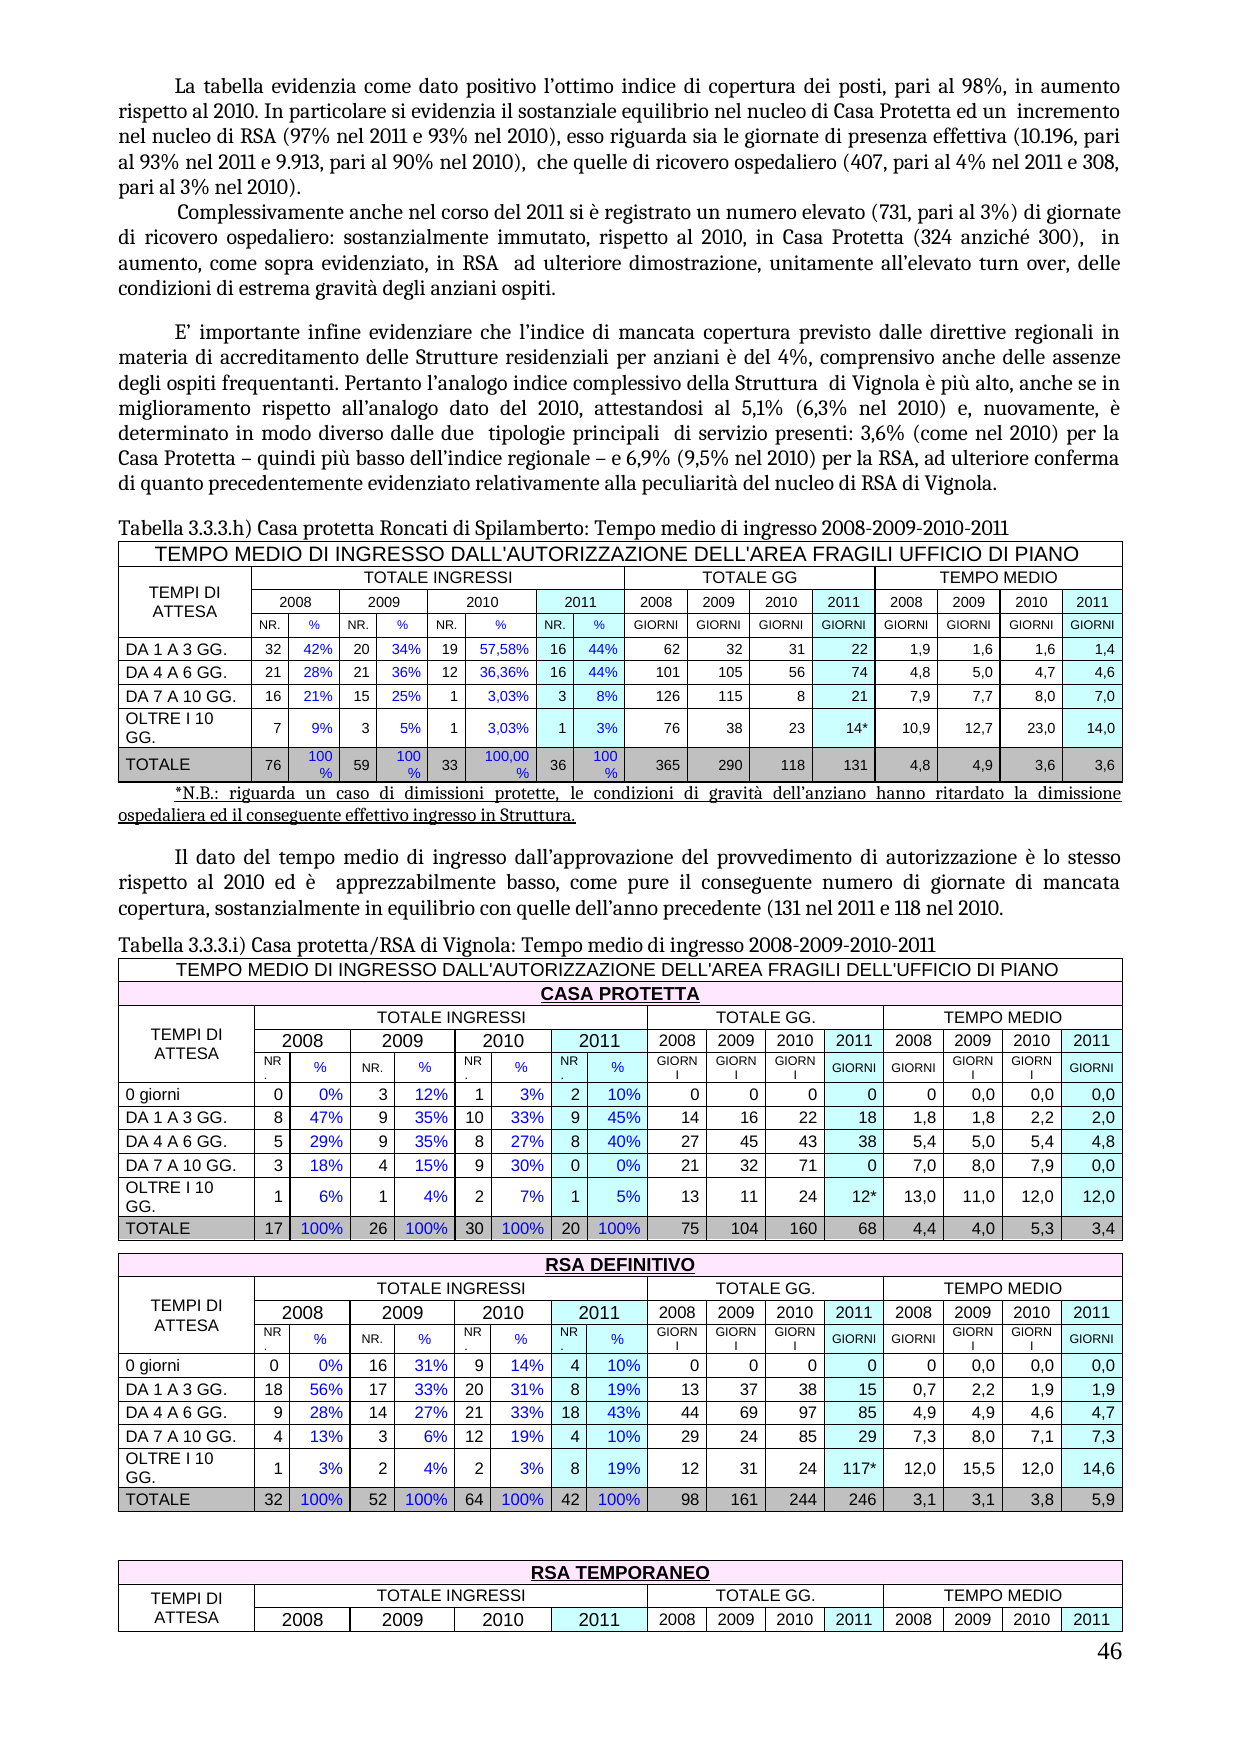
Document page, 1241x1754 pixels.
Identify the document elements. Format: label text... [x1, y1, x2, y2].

table_cell 74 [813, 661, 874, 684]
table_cell 12 [648, 1449, 706, 1487]
table_cell 290 [688, 748, 749, 781]
table_cell 5,3 [1003, 1217, 1061, 1239]
table_cell 3% [491, 1449, 551, 1487]
table_cell 5,0 [944, 1130, 1002, 1153]
table_cell TEMPI DI ATTESA [119, 1585, 254, 1631]
table_cell 21 [340, 661, 376, 684]
table_cell 2010 [750, 590, 812, 613]
table_cell 0 giorni [119, 1083, 254, 1106]
table_cell 56% [290, 1378, 349, 1401]
table_cell 0 [766, 1083, 824, 1106]
table_cell NR. [428, 614, 465, 637]
table_cell 13% [290, 1425, 349, 1448]
table_cell 20 [340, 638, 376, 660]
table_cell NR. [340, 614, 376, 637]
table_cell 0,0 [1062, 1083, 1122, 1106]
table_cell 2008 [648, 1030, 706, 1052]
table_cell 100% [289, 748, 339, 781]
table_cell 160 [766, 1217, 824, 1239]
table_cell % [395, 1325, 454, 1353]
table_cell 19% [587, 1449, 647, 1487]
table_cell 0% [588, 1154, 647, 1177]
table_cell 12* [825, 1178, 883, 1216]
table_cell 2011 [552, 1301, 647, 1323]
table_cell 13 [648, 1178, 706, 1216]
table_cell 2008 [255, 1030, 350, 1052]
text *N.B.: riguarda un caso di dimissioni protette, le condizioni di gravità dell’anziano hanno ritardato la dimissione ospedaliera ed il conseguente effettivo ingresso in Struttura. [118, 783, 1122, 826]
table_cell 3,03% [466, 709, 536, 747]
table_cell NR. [552, 1053, 587, 1082]
table_cell TEMPO MEDIO [876, 567, 1122, 589]
table_cell 100% [395, 1488, 454, 1511]
table_cell 76 [252, 748, 288, 781]
table_cell 28% [290, 1402, 349, 1424]
table_cell 35% [395, 1107, 454, 1129]
table_cell OLTRE I 10 GG. [119, 709, 251, 747]
table_cell 30 [456, 1217, 491, 1239]
table_cell 4,6 [1063, 661, 1122, 684]
table_cell GIORNI [876, 614, 937, 637]
table_cell 7,7 [938, 685, 999, 707]
table_cell 8 [456, 1130, 491, 1153]
table_cell 45% [588, 1107, 647, 1129]
table_cell DA 4 A 6 GG. [119, 1402, 254, 1424]
table_cell 100% [574, 748, 624, 781]
table_cell 2 [456, 1178, 491, 1216]
table_cell 0 giorni [119, 1354, 254, 1377]
table_cell 4,4 [884, 1217, 943, 1239]
table_cell 2010 [1003, 1030, 1061, 1052]
table_cell 3,03% [466, 685, 536, 707]
table_cell % [587, 1325, 647, 1353]
table_cell 5% [588, 1178, 647, 1216]
table_cell 11 [707, 1178, 765, 1216]
table_cell 16 [252, 685, 288, 707]
table_cell 15% [395, 1154, 454, 1177]
table_cell 0,0 [1003, 1083, 1061, 1106]
table_cell 4% [395, 1178, 454, 1216]
table_cell 1 [428, 685, 465, 707]
table_cell 126 [625, 685, 687, 707]
table_cell 2008 [648, 1301, 706, 1323]
table_header RSA TEMPORANEO [119, 1561, 1122, 1583]
table_cell 3,1 [884, 1488, 943, 1511]
table_cell 5,0 [938, 661, 999, 684]
table_cell 2009 [707, 1030, 765, 1052]
table_cell % [492, 1053, 551, 1082]
table_cell 7,0 [1063, 685, 1122, 707]
table_cell 2010 [766, 1301, 824, 1323]
table_header TEMPO MEDIO DI INGRESSO DALL'AUTORIZZAZIONE DELL'AREA FRAGILI UFFICIO DI PIANO [119, 542, 1122, 566]
table_cell 0 [255, 1083, 289, 1106]
table_cell 4,0 [944, 1217, 1002, 1239]
table_cell 0 [648, 1083, 706, 1106]
table_cell 2010 [456, 1030, 551, 1052]
table_cell 21 [252, 661, 288, 684]
table_cell DA 7 A 10 GG. [119, 1425, 254, 1448]
table_cell 7 [252, 709, 288, 747]
table_cell 8 [750, 685, 812, 707]
table_cell 85 [825, 1402, 883, 1424]
table_cell 29 [648, 1425, 706, 1448]
table_cell 2011 [1062, 1608, 1122, 1631]
table_cell 8 [552, 1130, 587, 1153]
table_cell 8 [552, 1449, 586, 1487]
table_cell GIORNI [938, 614, 999, 637]
table_cell TEMPI DI ATTESA [119, 567, 251, 637]
table_cell 0 [884, 1354, 943, 1377]
table_cell TOTALE INGRESSI [252, 567, 624, 589]
table_cell 9 [351, 1107, 394, 1129]
table_cell 2010 [1003, 1608, 1061, 1631]
table_cell 2008 [884, 1301, 943, 1323]
table_cell 2011 [1062, 1301, 1122, 1323]
table_cell 4,9 [938, 748, 999, 781]
table_cell DA 7 A 10 GG. [119, 1154, 254, 1177]
table_cell 12% [395, 1083, 454, 1106]
table_cell 3,4 [1062, 1217, 1122, 1239]
table_cell 2009 [688, 590, 749, 613]
table_cell 0% [290, 1354, 349, 1377]
table_cell 2010 [1001, 590, 1062, 613]
table_cell 33 [428, 748, 465, 781]
table_cell 20 [455, 1378, 490, 1401]
table_cell 2,2 [1003, 1107, 1061, 1129]
table_cell 117* [825, 1449, 883, 1487]
table_cell 0,0 [1062, 1354, 1122, 1377]
table_cell 33% [395, 1378, 454, 1401]
table_cell 100% [491, 1488, 551, 1511]
table_cell 21 [813, 685, 874, 707]
table_cell 0 [707, 1354, 765, 1377]
table_cell 8,0 [944, 1154, 1002, 1177]
table_cell 14 [648, 1107, 706, 1129]
table_cell TEMPI DI ATTESA [119, 1006, 254, 1082]
table_cell 38 [688, 709, 749, 747]
table_cell 18% [291, 1154, 350, 1177]
table_cell 12,0 [1062, 1178, 1122, 1216]
table_cell 16 [707, 1107, 765, 1129]
table_cell 3 [351, 1083, 394, 1106]
table_cell 6% [395, 1425, 454, 1448]
table_cell 2011 [537, 590, 624, 613]
table_cell 3% [290, 1449, 349, 1487]
table_cell DA 1 A 3 GG. [119, 1378, 254, 1401]
table_cell 4 [552, 1354, 586, 1377]
table_cell 5,4 [1003, 1130, 1061, 1153]
table_cell 27 [648, 1130, 706, 1153]
table_cell 2008 [255, 1608, 349, 1631]
table_cell 21% [289, 685, 339, 707]
table_cell 4% [395, 1449, 454, 1487]
table_cell OLTRE I 10 GG. [119, 1449, 254, 1487]
table_cell TOTALE [119, 1217, 254, 1239]
table_cell % [291, 1053, 350, 1082]
table_cell 2009 [351, 1608, 454, 1631]
table_cell NR. [252, 614, 288, 637]
table_cell 52 [351, 1488, 394, 1511]
table_cell 10% [588, 1083, 647, 1106]
table_cell TOTALE GG. [648, 1277, 883, 1300]
table_cell NR. [255, 1325, 289, 1353]
table_cell 100,00% [466, 748, 536, 781]
table_cell 0% [291, 1083, 350, 1106]
table_cell 2009 [944, 1608, 1002, 1631]
table_cell 36,36% [466, 661, 536, 684]
table_cell GIORNI [1003, 1053, 1061, 1082]
table_cell 32 [707, 1154, 765, 1177]
table_cell 0 [766, 1354, 824, 1377]
table_cell 2009 [938, 590, 999, 613]
table_cell NR. [552, 1325, 586, 1353]
table_cell 24 [766, 1178, 824, 1216]
table_cell 100% [290, 1488, 349, 1511]
table_cell 3,1 [944, 1488, 1002, 1511]
table_cell 100% [377, 748, 427, 781]
table_cell 0,0 [1062, 1154, 1122, 1177]
table_cell 23,0 [1001, 709, 1062, 747]
table_cell 0 [255, 1354, 289, 1377]
table_cell 0 [648, 1354, 706, 1377]
table_cell 2010 [428, 590, 536, 613]
table_cell 4 [351, 1154, 394, 1177]
table_cell 15 [340, 685, 376, 707]
table_cell 2011 [1063, 590, 1122, 613]
table_cell 0 [825, 1354, 883, 1377]
table_cell 1,4 [1063, 638, 1122, 660]
table_cell 2009 [707, 1301, 765, 1323]
table_cell 0 [707, 1083, 765, 1106]
table_cell 38 [766, 1378, 824, 1401]
table_cell 1 [537, 709, 573, 747]
table_cell 1 [255, 1449, 289, 1487]
table_cell 19 [428, 638, 465, 660]
table_cell 4,7 [1001, 661, 1062, 684]
table_cell 21 [455, 1402, 490, 1424]
table_cell 5,4 [884, 1130, 943, 1153]
text La tabella evidenzia come dato positivo l’ottimo indice di copertura dei posti, pari al 98%, in aumento rispetto al 2010. In particolare si evidenzia il sostanziale equilibrio nel nucleo di Casa Protetta ed un incremento nel nucleo di RSA (97% nel 2011 e 93% nel 2010), esso riguarda sia le giornate di presenza effettiva (10.196, pari al 93% nel 2011 e 9.913, pari al 90% nel 2010), che quelle di ricovero ospedaliero (407, pari al 4% nel 2011 e 308, pari al 3% nel 2010). [118, 74, 1122, 200]
table_cell 33% [492, 1107, 551, 1129]
table_cell 12,0 [884, 1449, 943, 1487]
table_cell 4,8 [876, 748, 937, 781]
table_cell % [491, 1325, 551, 1353]
table_cell 76 [625, 709, 687, 747]
table_cell 28% [289, 661, 339, 684]
table_cell 2011 [1062, 1030, 1122, 1052]
table_cell TOTALE INGRESSI [255, 1277, 647, 1300]
table_cell 33% [491, 1402, 551, 1424]
table_cell 3% [574, 709, 624, 747]
table_cell 2010 [455, 1608, 551, 1631]
table_cell 17 [351, 1378, 394, 1401]
table_cell 12 [455, 1425, 490, 1448]
table_cell 56 [750, 661, 812, 684]
table_header TEMPO MEDIO DI INGRESSO DALL'AUTORIZZAZIONE DELL'AREA FRAGILI DELL'UFFICIO DI PIANO [119, 959, 1122, 981]
table_cell 101 [625, 661, 687, 684]
table_cell 3,6 [1001, 748, 1062, 781]
table_cell 2010 [455, 1301, 551, 1323]
table_cell 4,7 [1062, 1402, 1122, 1424]
table_cell 68 [825, 1217, 883, 1239]
table_cell TOTALE INGRESSI [255, 1585, 647, 1607]
table_cell 2,2 [944, 1378, 1002, 1401]
table_cell 7,9 [1003, 1154, 1061, 1177]
table_cell 15 [825, 1378, 883, 1401]
table_cell GIORNI [944, 1325, 1002, 1353]
table_cell 32 [688, 638, 749, 660]
table_cell 85 [766, 1425, 824, 1448]
table_cell 10 [456, 1107, 491, 1129]
table_cell 43 [766, 1130, 824, 1153]
table_cell 75 [648, 1217, 706, 1239]
table_cell GIORNI [813, 614, 874, 637]
table_cell 4,8 [876, 661, 937, 684]
table_cell GIORNI [648, 1325, 706, 1353]
table_cell 4,8 [1062, 1130, 1122, 1153]
table_cell NR. [255, 1053, 289, 1082]
table_cell 2011 [825, 1608, 883, 1631]
table_cell 19% [491, 1425, 551, 1448]
table_cell 7,0 [884, 1154, 943, 1177]
table_cell 97 [766, 1402, 824, 1424]
table_cell 2011 [825, 1030, 883, 1052]
table_cell 0 [552, 1154, 587, 1177]
table_cell 40% [588, 1130, 647, 1153]
table_cell NR. [537, 614, 573, 637]
table_cell 34% [377, 638, 427, 660]
table_cell GIORNI [1062, 1053, 1122, 1082]
table_cell 9 [351, 1130, 394, 1153]
table_cell GIORNI [707, 1053, 765, 1082]
table_cell 43% [587, 1402, 647, 1424]
table_cell 0,0 [944, 1083, 1002, 1106]
table_cell % [574, 614, 624, 637]
table_cell 32 [255, 1488, 289, 1511]
table_cell NR. [351, 1053, 394, 1082]
table_cell 2008 [648, 1608, 706, 1631]
table_cell 2008 [252, 590, 339, 613]
table_cell 2 [552, 1083, 587, 1106]
table_cell 9 [455, 1354, 490, 1377]
table_cell 2008 [884, 1608, 943, 1631]
table_cell 26 [351, 1217, 394, 1239]
table_cell 64 [455, 1488, 490, 1511]
table_cell 31 [750, 638, 812, 660]
table_cell OLTRE I 10 GG. [119, 1178, 254, 1216]
table_cell DA 7 A 10 GG. [119, 685, 251, 707]
table_cell 2008 [625, 590, 687, 613]
table_cell 13,0 [884, 1178, 943, 1216]
table_cell % [588, 1053, 647, 1082]
table_cell 0,0 [1003, 1354, 1061, 1377]
table_cell 20 [552, 1217, 587, 1239]
text Il dato del tempo medio di ingresso dall’approvazione del provvedimento di autorizzazione è lo stesso rispetto al 2010 ed è apprezzabilmente basso, come pure il conseguente numero di giornate di mancata copertura, sostanzialmente in equilibrio con quelle dell’anno precedente (131 nel 2011 e 118 nel 2010. [118, 845, 1122, 920]
table_cell 12,7 [938, 709, 999, 747]
table_cell 16 [537, 638, 573, 660]
table_cell 32 [252, 638, 288, 660]
table_cell 31% [395, 1354, 454, 1377]
table_cell 36 [537, 748, 573, 781]
table_cell % [290, 1325, 349, 1353]
table_cell 2009 [351, 1301, 454, 1323]
table_cell 4,9 [884, 1402, 943, 1424]
table_cell 14* [813, 709, 874, 747]
table_cell TEMPO MEDIO [884, 1006, 1122, 1028]
table_cell 4 [552, 1425, 586, 1448]
table_cell 2008 [884, 1030, 943, 1052]
table_cell 2008 [876, 590, 937, 613]
table_cell 0,7 [884, 1378, 943, 1401]
table_cell TOTALE [119, 1488, 254, 1511]
table_cell 5 [255, 1130, 289, 1153]
table_cell GIORNI [625, 614, 687, 637]
table_cell 2011 [552, 1608, 647, 1631]
table_cell 244 [766, 1488, 824, 1511]
table_cell 11,0 [944, 1178, 1002, 1216]
table_cell GIORNI [648, 1053, 706, 1082]
table_cell 4 [255, 1425, 289, 1448]
table_cell 2010 [766, 1030, 824, 1052]
table_cell GIORNI [766, 1053, 824, 1082]
table_cell 2008 [255, 1301, 349, 1323]
table_cell 1,8 [944, 1107, 1002, 1129]
table_cell TOTALE [119, 748, 251, 781]
table_cell 71 [766, 1154, 824, 1177]
table_cell 100% [395, 1217, 454, 1239]
table_cell 24 [766, 1449, 824, 1487]
table_cell GIORNI [825, 1325, 883, 1353]
table_cell 2011 [552, 1030, 647, 1052]
table_cell TEMPO MEDIO [884, 1277, 1122, 1300]
table_cell 2009 [707, 1608, 765, 1631]
table_cell 12,0 [1003, 1449, 1061, 1487]
table_cell 44% [574, 661, 624, 684]
table_cell 2,0 [1062, 1107, 1122, 1129]
table_cell NR. [456, 1053, 491, 1082]
table_cell 0,0 [944, 1354, 1002, 1377]
table_cell 2009 [944, 1030, 1002, 1052]
table_cell 18 [552, 1402, 586, 1424]
table_cell GIORNI [884, 1053, 943, 1082]
table_cell 10% [587, 1425, 647, 1448]
table_cell 44% [574, 638, 624, 660]
table_cell 45 [707, 1130, 765, 1153]
table_cell GIORNI [750, 614, 812, 637]
table_cell 2009 [944, 1301, 1002, 1323]
table_cell 22 [766, 1107, 824, 1129]
table_cell 35% [395, 1130, 454, 1153]
table_cell 5% [377, 709, 427, 747]
table_cell GIORNI [1063, 614, 1122, 637]
table_cell GIORNI [688, 614, 749, 637]
table_cell 1 [552, 1178, 587, 1216]
table_cell 31% [491, 1378, 551, 1401]
table_cell 1,9 [1003, 1378, 1061, 1401]
table_cell 3 [255, 1154, 289, 1177]
table_cell 3,6 [1063, 748, 1122, 781]
table_cell % [377, 614, 427, 637]
table_cell 6% [291, 1178, 350, 1216]
table_cell 1,9 [876, 638, 937, 660]
table_cell % [289, 614, 339, 637]
table_cell 2009 [340, 590, 427, 613]
table_cell 1 [255, 1178, 289, 1216]
table_cell 3,8 [1003, 1488, 1061, 1511]
table_cell 105 [688, 661, 749, 684]
table_cell NR. [351, 1325, 394, 1353]
table_cell 8,0 [1001, 685, 1062, 707]
table_cell TOTALE INGRESSI [255, 1006, 647, 1028]
table_cell 8 [552, 1378, 586, 1401]
table_cell 10% [587, 1354, 647, 1377]
table_cell GIORNI [766, 1325, 824, 1353]
table_cell 30% [492, 1154, 551, 1177]
table_cell 2 [351, 1449, 394, 1487]
table_cell 69 [707, 1402, 765, 1424]
table_cell 31 [707, 1449, 765, 1487]
table_cell 98 [648, 1488, 706, 1511]
table_cell 36% [377, 661, 427, 684]
table_cell DA 1 A 3 GG. [119, 638, 251, 660]
table_cell 5,9 [1062, 1488, 1122, 1511]
table_cell 27% [492, 1130, 551, 1153]
table_cell % [395, 1053, 454, 1082]
table_cell 7% [492, 1178, 551, 1216]
table_cell GIORNI [1003, 1325, 1061, 1353]
table_cell 9 [456, 1154, 491, 1177]
table_cell 4,6 [1003, 1402, 1061, 1424]
table_cell 14,0 [1063, 709, 1122, 747]
table_cell GIORNI [707, 1325, 765, 1353]
table_cell 4,9 [944, 1402, 1002, 1424]
table_cell DA 4 A 6 GG. [119, 661, 251, 684]
table_cell 1 [351, 1178, 394, 1216]
table_cell 1,6 [938, 638, 999, 660]
table_cell 2010 [1003, 1301, 1061, 1323]
table_cell 7,3 [884, 1425, 943, 1448]
table_cell 22 [813, 638, 874, 660]
table_cell 8,0 [944, 1425, 1002, 1448]
table_cell 161 [707, 1488, 765, 1511]
table_cell 16 [351, 1354, 394, 1377]
table_cell 14,6 [1062, 1449, 1122, 1487]
table_cell 24 [707, 1425, 765, 1448]
table_cell 100% [587, 1488, 647, 1511]
table_cell 18 [255, 1378, 289, 1401]
text Tabella 3.3.3.h) Casa protetta Roncati di Spilamberto: Tempo medio di ingresso 2008-2009-2010-2011 [118, 515, 1122, 541]
table_cell 2011 [825, 1301, 883, 1323]
table_cell 9 [255, 1402, 289, 1424]
table_cell 2011 [813, 590, 874, 613]
table_cell 0 [825, 1154, 883, 1177]
table_cell GIORNI [1001, 614, 1062, 637]
table_cell 44 [648, 1402, 706, 1424]
table_cell 62 [625, 638, 687, 660]
table_cell CASA PROTETTA [119, 982, 1122, 1005]
table_cell 1 [428, 709, 465, 747]
table_cell 13 [648, 1378, 706, 1401]
table_cell 0 [884, 1083, 943, 1106]
table_cell 47% [291, 1107, 350, 1129]
table_cell 15,5 [944, 1449, 1002, 1487]
table_cell NR. [455, 1325, 490, 1353]
table_cell 115 [688, 685, 749, 707]
table_cell 7,1 [1003, 1425, 1061, 1448]
table_cell 57,58% [466, 638, 536, 660]
table_cell 1 [456, 1083, 491, 1106]
table_cell 7,3 [1062, 1425, 1122, 1448]
table_cell 0 [825, 1083, 883, 1106]
table_cell 19% [587, 1378, 647, 1401]
table_cell 42% [289, 638, 339, 660]
table_cell DA 1 A 3 GG. [119, 1107, 254, 1129]
table_cell 3 [340, 709, 376, 747]
table_cell 8% [574, 685, 624, 707]
table_cell 1,8 [884, 1107, 943, 1129]
table_cell 1,9 [1062, 1378, 1122, 1401]
table_cell 29 [825, 1425, 883, 1448]
table_cell 9% [289, 709, 339, 747]
table_cell GIORNI [944, 1053, 1002, 1082]
table_cell 3 [537, 685, 573, 707]
table_cell 8 [255, 1107, 289, 1129]
table_cell 23 [750, 709, 812, 747]
table_cell 14% [491, 1354, 551, 1377]
table_cell 246 [825, 1488, 883, 1511]
table_cell 37 [707, 1378, 765, 1401]
table_cell 10,9 [876, 709, 937, 747]
table_cell 118 [750, 748, 812, 781]
text Complessivamente anche nel corso del 2011 si è registrato un numero elevato (731, pari al 3%) di giornate di ricovero ospedaliero: sostanzialmente immutato, rispetto al 2010, in Casa Protetta (324 anziché 300), in aumento, come sopra evidenziato, in RSA ad ulteriore dimostrazione, unitamente all’elevato turn over, delle condizioni di estrema gravità degli anziani ospiti. [118, 200, 1122, 301]
table_cell DA 4 A 6 GG. [119, 1130, 254, 1153]
table_cell TOTALE GG [625, 567, 874, 589]
table_cell 131 [813, 748, 874, 781]
table_cell 12,0 [1003, 1178, 1061, 1216]
table_cell GIORNI [1062, 1325, 1122, 1353]
table_cell 27% [395, 1402, 454, 1424]
table_cell 104 [707, 1217, 765, 1239]
table_cell 1,6 [1001, 638, 1062, 660]
table_cell % [466, 614, 536, 637]
table_cell 2 [455, 1449, 490, 1487]
table_cell TEMPO MEDIO [884, 1585, 1122, 1607]
table_cell 2009 [351, 1030, 454, 1052]
table_cell 38 [825, 1130, 883, 1153]
table_cell 21 [648, 1154, 706, 1177]
text E’ importante infine evidenziare che l’indice di mancata copertura previsto dalle direttive regionali in materia di accreditamento delle Strutture residenziali per anziani è del 4%, comprensivo anche delle assenze degli ospiti frequentanti. Pertanto l’analogo indice complessivo della Struttura di Vignola è più alto, anche se in miglioramento rispetto all’analogo dato del 2010, attestandosi al 5,1% (6,3% nel 2010) e, nuovamente, è determinato in modo diverso dalle due tipologie principali di servizio presenti: 3,6% (come nel 2010) per la Casa Protetta – quindi più basso dell’indice regionale – e 6,9% (9,5% nel 2010) per la RSA, ad ulteriore conferma di quanto precedentemente evidenziato relativamente alla peculiarità del nucleo di RSA di Vignola. [118, 320, 1122, 496]
table_cell 17 [255, 1217, 289, 1239]
table_cell 365 [625, 748, 687, 781]
table_cell 9 [552, 1107, 587, 1129]
table_cell 3% [492, 1083, 551, 1106]
table_cell TEMPI DI ATTESA [119, 1277, 254, 1353]
table_cell 18 [825, 1107, 883, 1129]
table_cell 16 [537, 661, 573, 684]
table_cell 25% [377, 685, 427, 707]
table_cell GIORNI [884, 1325, 943, 1353]
table_header RSA DEFINITIVO [119, 1254, 1122, 1276]
table_cell 12 [428, 661, 465, 684]
table_cell 14 [351, 1402, 394, 1424]
table_cell 100% [588, 1217, 647, 1239]
table_cell 3 [351, 1425, 394, 1448]
table_cell 29% [291, 1130, 350, 1153]
table_cell 100% [492, 1217, 551, 1239]
text Tabella 3.3.3.i) Casa protetta/RSA di Vignola: Tempo medio di ingresso 2008-2009-2010-2011 [118, 932, 1122, 958]
table_cell TOTALE GG. [648, 1006, 883, 1028]
table_cell 100% [291, 1217, 350, 1239]
table_cell 42 [552, 1488, 586, 1511]
table_cell GIORNI [825, 1053, 883, 1082]
table_cell 2010 [766, 1608, 824, 1631]
table_cell 7,9 [876, 685, 937, 707]
table_cell 59 [340, 748, 376, 781]
table_cell TOTALE GG. [648, 1585, 883, 1607]
